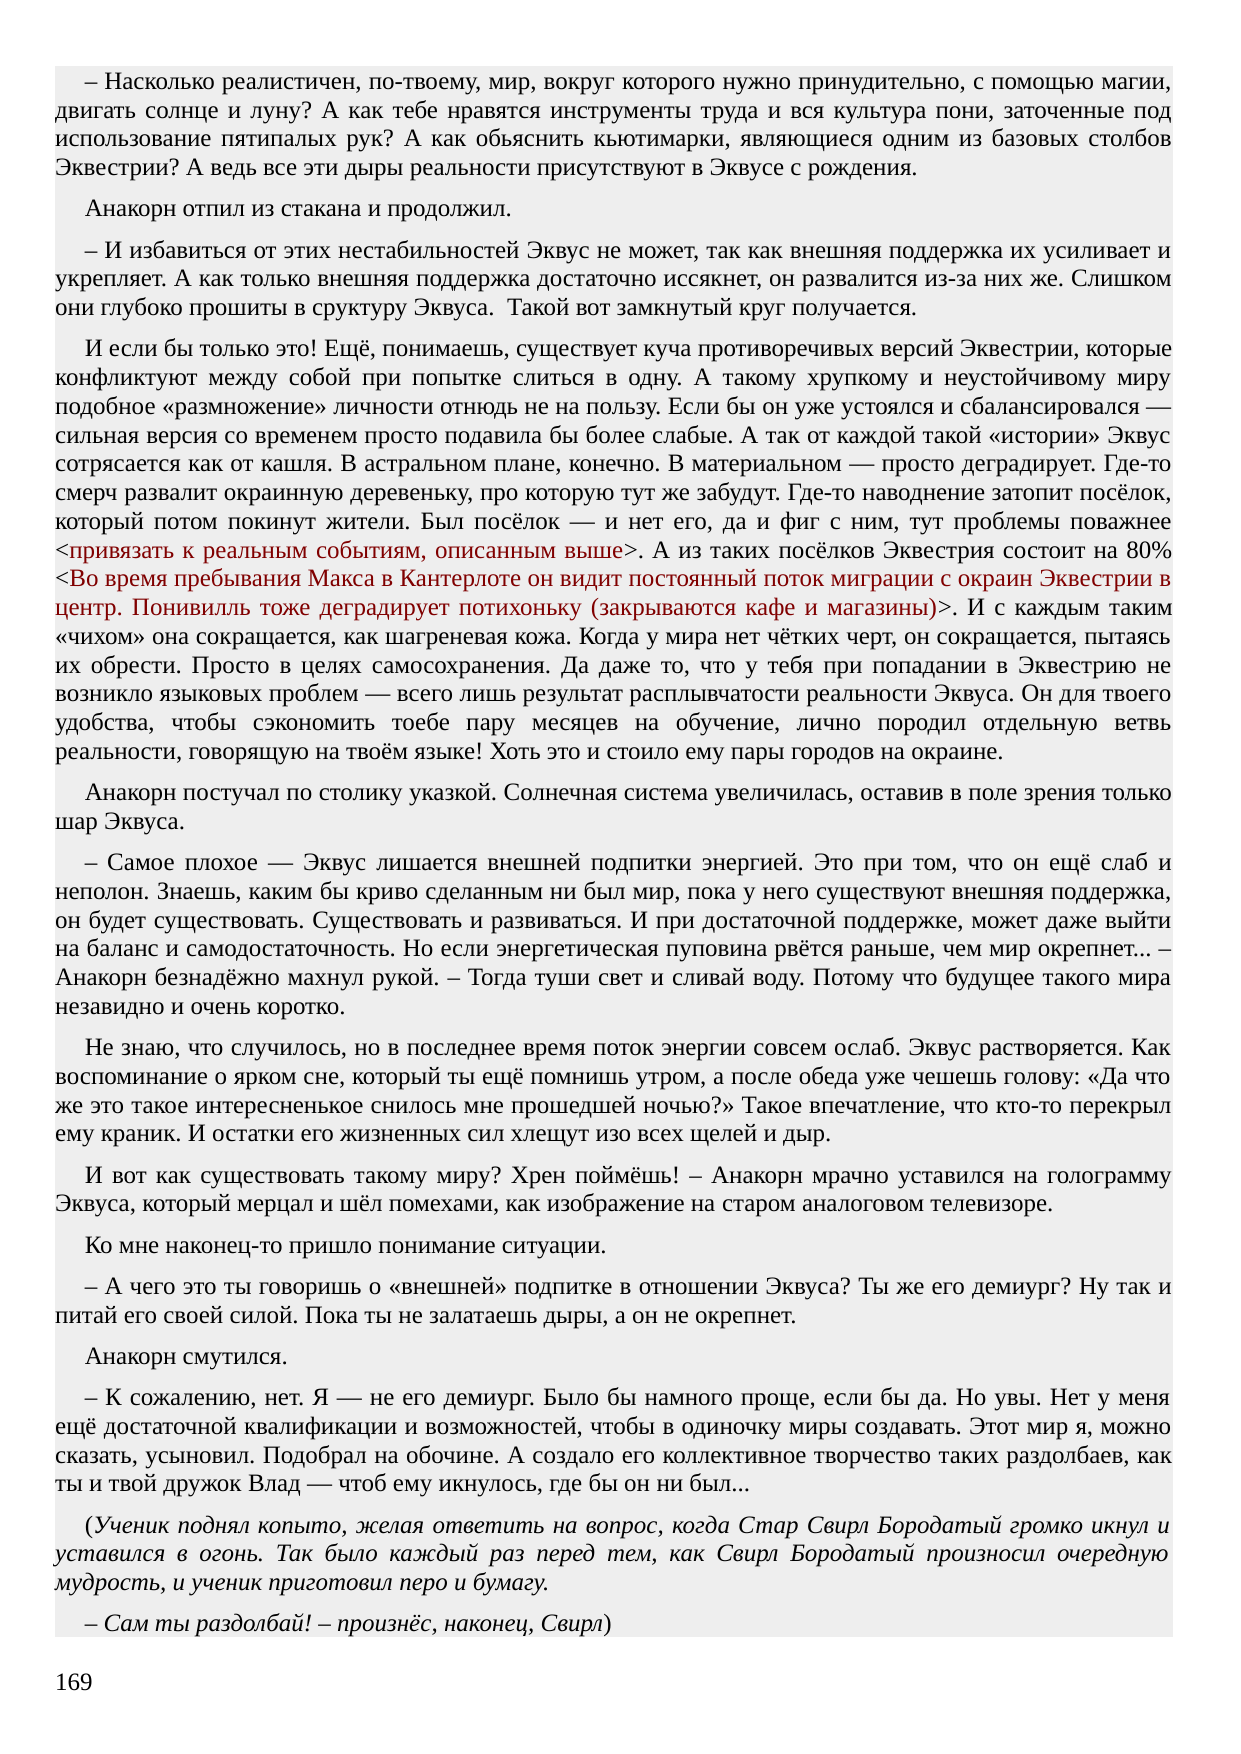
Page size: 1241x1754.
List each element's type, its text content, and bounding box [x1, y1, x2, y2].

text И вот как существовать такому миру? Хрен поймёшь! – Анакорн мрачно уставился на голограмму Эквуса, который мерцал и шёл помехами, как изображение на старом аналоговом телевизоре. [55, 1160, 1173, 1217]
text – К сожалению, нет. Я — не его демиург. Было бы намного проще, если бы да. Но увы. Нет у меня ещё достаточной квалификации и возможностей, чтобы в одиночку миры создавать. Этот мир я, можно сказать, усыновил. Подобрал на обочине. А создало его коллективное творчество таких раздолбаев, как ты и твой дружок Влад — чтоб ему икнулось, где бы он ни был... [55, 1382, 1173, 1497]
text – А чего это ты говоришь о «внешней» подпитке в отношении Эквуса? Ты же его демиург? Ну так и питай его своей силой. Пока ты не залатаешь дыры, а он не окрепнет. [55, 1271, 1173, 1328]
text – Сам ты раздолбай! – произнёс, наконец, Свирл) [55, 1608, 1173, 1637]
text – И избавиться от этих нестабильностей Эквус не может, так как внешняя поддержка их усиливает и укрепляет. А как только внешняя поддержка достаточно иссякнет, он развалится из-за них же. Слишком они глубоко прошиты в сруктуру Эквуса. Такой вот замкнутый круг получается. [55, 235, 1173, 321]
text И если бы только это! Ещё, понимаешь, существует куча противоречивых версий Эквестрии, которые конфликтуют между собой при попытке слиться в одну. А такому хрупкому и неустойчивому миру подобное «размножение» личности отнюдь не на пользу. Если бы он уже устоялся и сбалансировался — сильная версия со временем просто подавила бы более слабые. А так от каждой такой «истории» Эквус сотрясается как от кашля. В астральном плане, конечно. В материальном — просто деградирует. Где-то смерч развалит окраинную деревеньку, про которую тут же забудут. Где-то наводнение затопит посёлок, который потом покинут жители. Был посёлок — и нет его, да и фиг с ним, тут проблемы поважнее <привязать к реальным событиям, описанным выше>. А из таких посёлков Эквестрия состоит на 80% <Во время пребывания Макса в Кантерлоте он видит постоянный поток миграции с окраин Эквестрии в центр. Понивилль тоже деградирует потихоньку (закрываются кафе и магазины)>. И с каждым таким «чихом» она сокращается, как шагреневая кожа. Когда у мира нет чётких черт, он сокращается, пытаясь их обрести. Просто в целях самосохранения. Да даже то, что у тебя при попадании в Эквестрию не возникло языковых проблем — всего лишь результат расплывчатости реальности Эквуса. Он для твоего удобства, чтобы сэкономить тоебе пару месяцев на обучение, лично породил отдельную ветвь реальности, говорящую на твоём языке! Хоть это и стоило ему пары городов на окраине. [55, 333, 1173, 765]
text (Ученик поднял копыто, желая ответить на вопрос, когда Стар Свирл Бородатый громко икнул и уставился в огонь. Так было каждый раз перед тем, как Свирл Бородатый произносил очередную мудрость, и ученик приготовил перо и бумагу. [55, 1510, 1173, 1596]
text Анакорн отпил из стакана и продолжил. [55, 193, 1173, 222]
text – Самое плохое — Эквус лишается внешней подпитки энергией. Это при том, что он ещё слаб и неполон. Знаешь, каким бы криво сделанным ни был мир, пока у него существуют внешняя поддержка, он будет существовать. Существовать и развиваться. И при достаточной поддержке, может даже выйти на баланс и самодостаточность. Но если энергетическая пуповина рвётся раньше, чем мир окрепнет... – Анакорн безнадёжно махнул рукой. – Тогда туши свет и сливай воду. Потому что будущее такого мира незавидно и очень коротко. [55, 847, 1173, 1020]
text Анакорн постучал по столику указкой. Солнечная система увеличилась, оставив в поле зрения только шар Эквуса. [55, 777, 1173, 835]
text Не знаю, что случилось, но в последнее время поток энергии совсем ослаб. Эквус растворяется. Как воспоминание о ярком сне, который ты ещё помнишь утром, а после обеда уже чешешь голову: «Да что же это такое интересненькое снилось мне прошедшей ночью?» Такое впечатление, что кто-то перекрыл ему краник. И остатки его жизненных сил хлещут изо всех щелей и дыр. [55, 1032, 1173, 1147]
text – Насколько реалистичен, по-твоему, мир, вокруг которого нужно принудительно, с помощью магии, двигать солнце и луну? А как тебе нравятся инструменты труда и вся культура пони, заточенные под использование пятипалых рук? А как обьяснить кьютимарки, являющиеся одним из базовых столбов Эквестрии? А ведь все эти дыры реальности присутствуют в Эквусе с рождения. [55, 66, 1173, 181]
text Анакорн смутился. [55, 1341, 1173, 1370]
text Ко мне наконец-то пришло понимание ситуации. [55, 1230, 1173, 1258]
